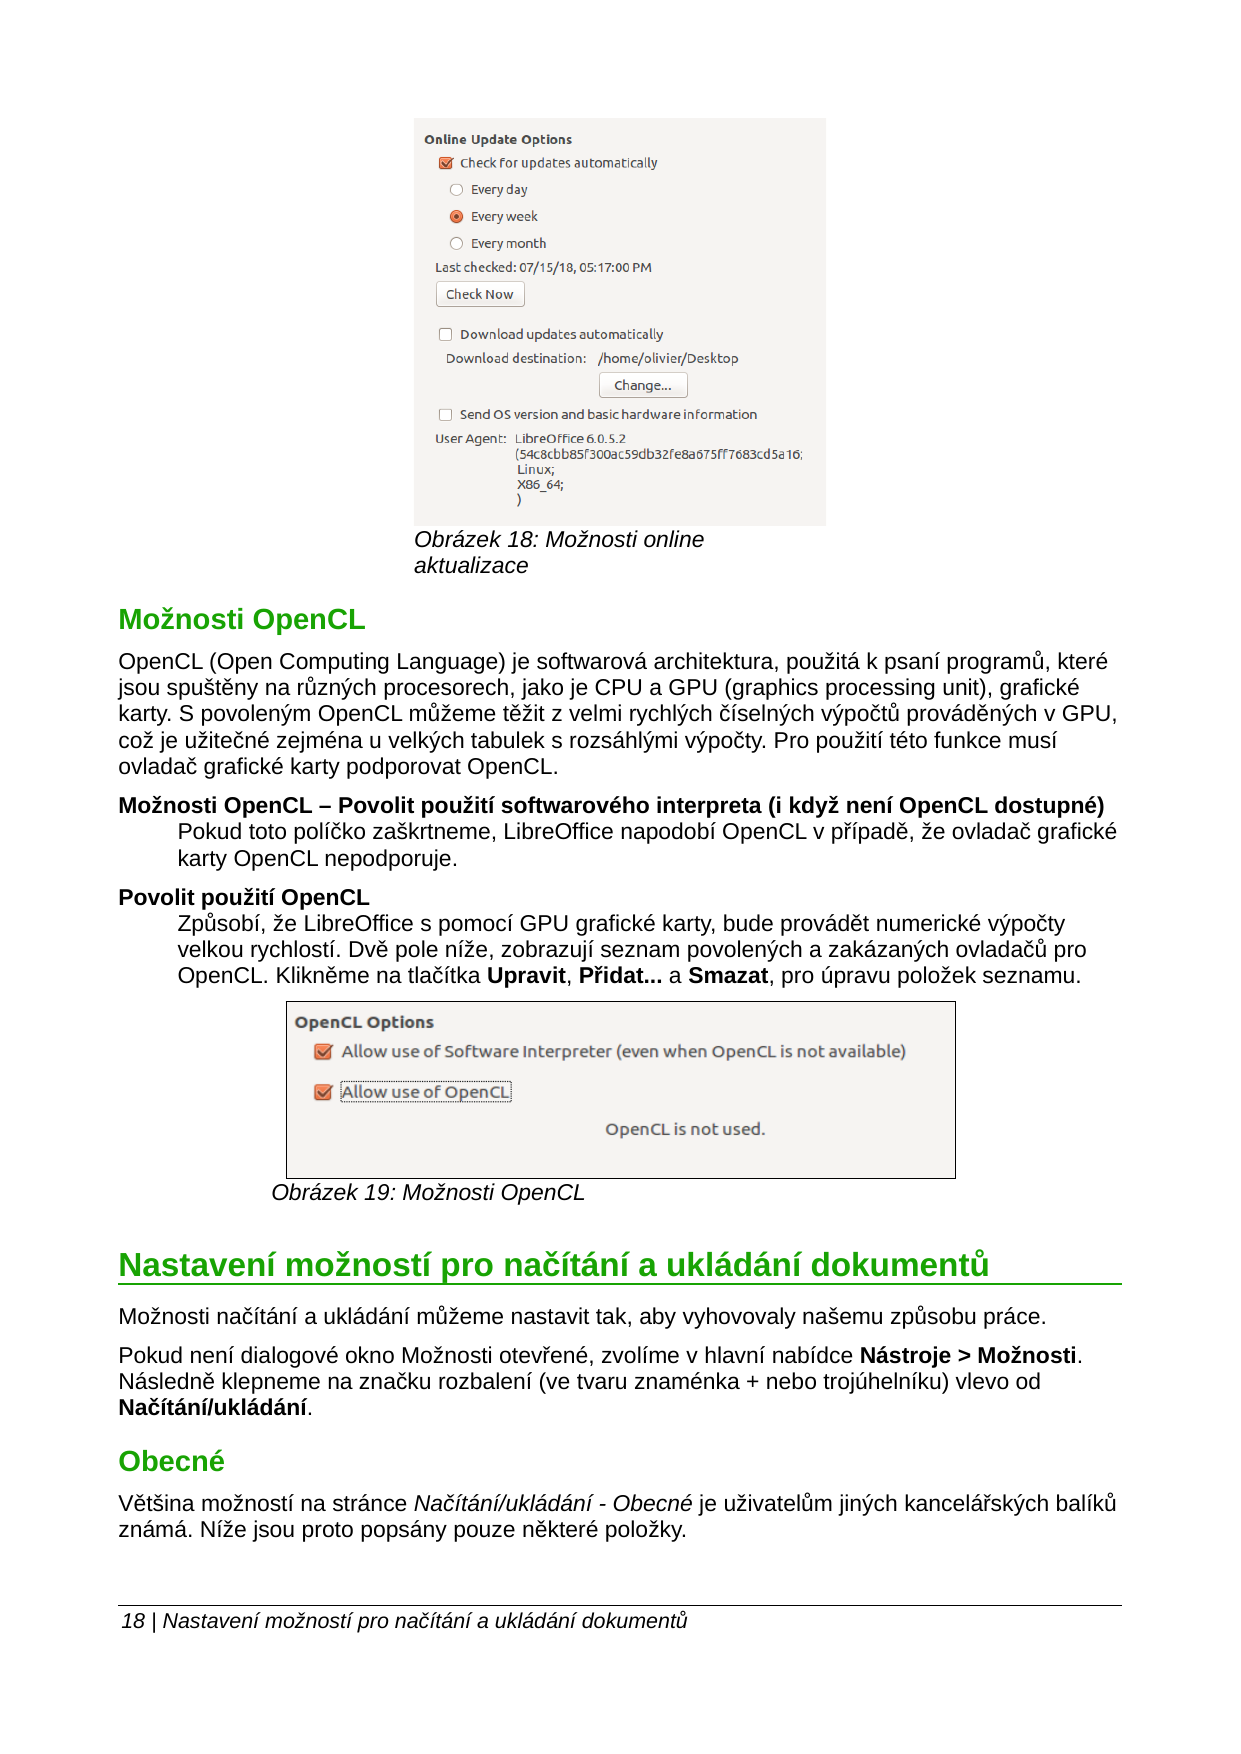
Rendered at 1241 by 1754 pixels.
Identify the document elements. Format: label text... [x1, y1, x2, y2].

subtitle Možnosti OpenCL [118, 602, 1122, 636]
text Povolit použití OpenCL [118, 883, 1122, 910]
text Pokud toto políčko zaškrtneme, LibreOffice napodobí OpenCL v případě, že ovladač grafické karty OpenCL nepodporuje. [177, 818, 1122, 871]
text Obrázek 19: Možnosti OpenCL [271, 1178, 969, 1205]
text Způsobí, že LibreOffice s pomocí GPU grafické karty, bude provádět numerické výpočty velkou rychlostí. Dvě pole níže, zobrazují seznam povolených a zakázaných ovladačů pro OpenCL. Klikněme na tlačítka Upravit, Přidat... a Smazat, pro úpravu položek seznamu. [177, 910, 1122, 989]
picture [413, 118, 827, 526]
subtitle Nastavení možností pro načítání a ukládání dokumentů [118, 1244, 1122, 1283]
subtitle Obecné [118, 1444, 1122, 1478]
text OpenCL (Open Computing Language) je softwarová architektura, použitá k psaní programů, které jsou spuštěny na různých procesorech, jako je CPU a GPU (graphics processing unit), grafické karty. S povoleným OpenCL můžeme těžit z velmi rychlých číselných výpočtů prováděných v GPU, což je užitečné zejména u velkých tabulek s rozsáhlými výpočty. Pro použití této funkce musí ovladač grafické karty podporovat OpenCL. [118, 648, 1122, 779]
text Možnosti načítání a ukládání můžeme nastavit tak, aby vyhovovaly našemu způsobu práce. [118, 1303, 1122, 1329]
picture [287, 1002, 955, 1178]
text Většina možností na stránce Načítání/ukládání - Obecné je uživatelům jiných kancelářských balíků známá. Níže jsou proto popsány pouze některé položky. [118, 1490, 1122, 1542]
text Pokud není dialogové okno Možnosti otevřené, zvolíme v hlavní nabídce Nástroje > Možnosti. Následně klepneme na značku rozbalení (ve tvaru znaménka + nebo trojúhelníku) vlevo od Načítání/ukládání. [118, 1342, 1122, 1421]
text Možnosti OpenCL – Povolit použití softwarového interpreta (i když není OpenCL dostupné) [118, 792, 1122, 818]
text Obrázek 18: Možnosti online aktualizace [414, 526, 826, 579]
